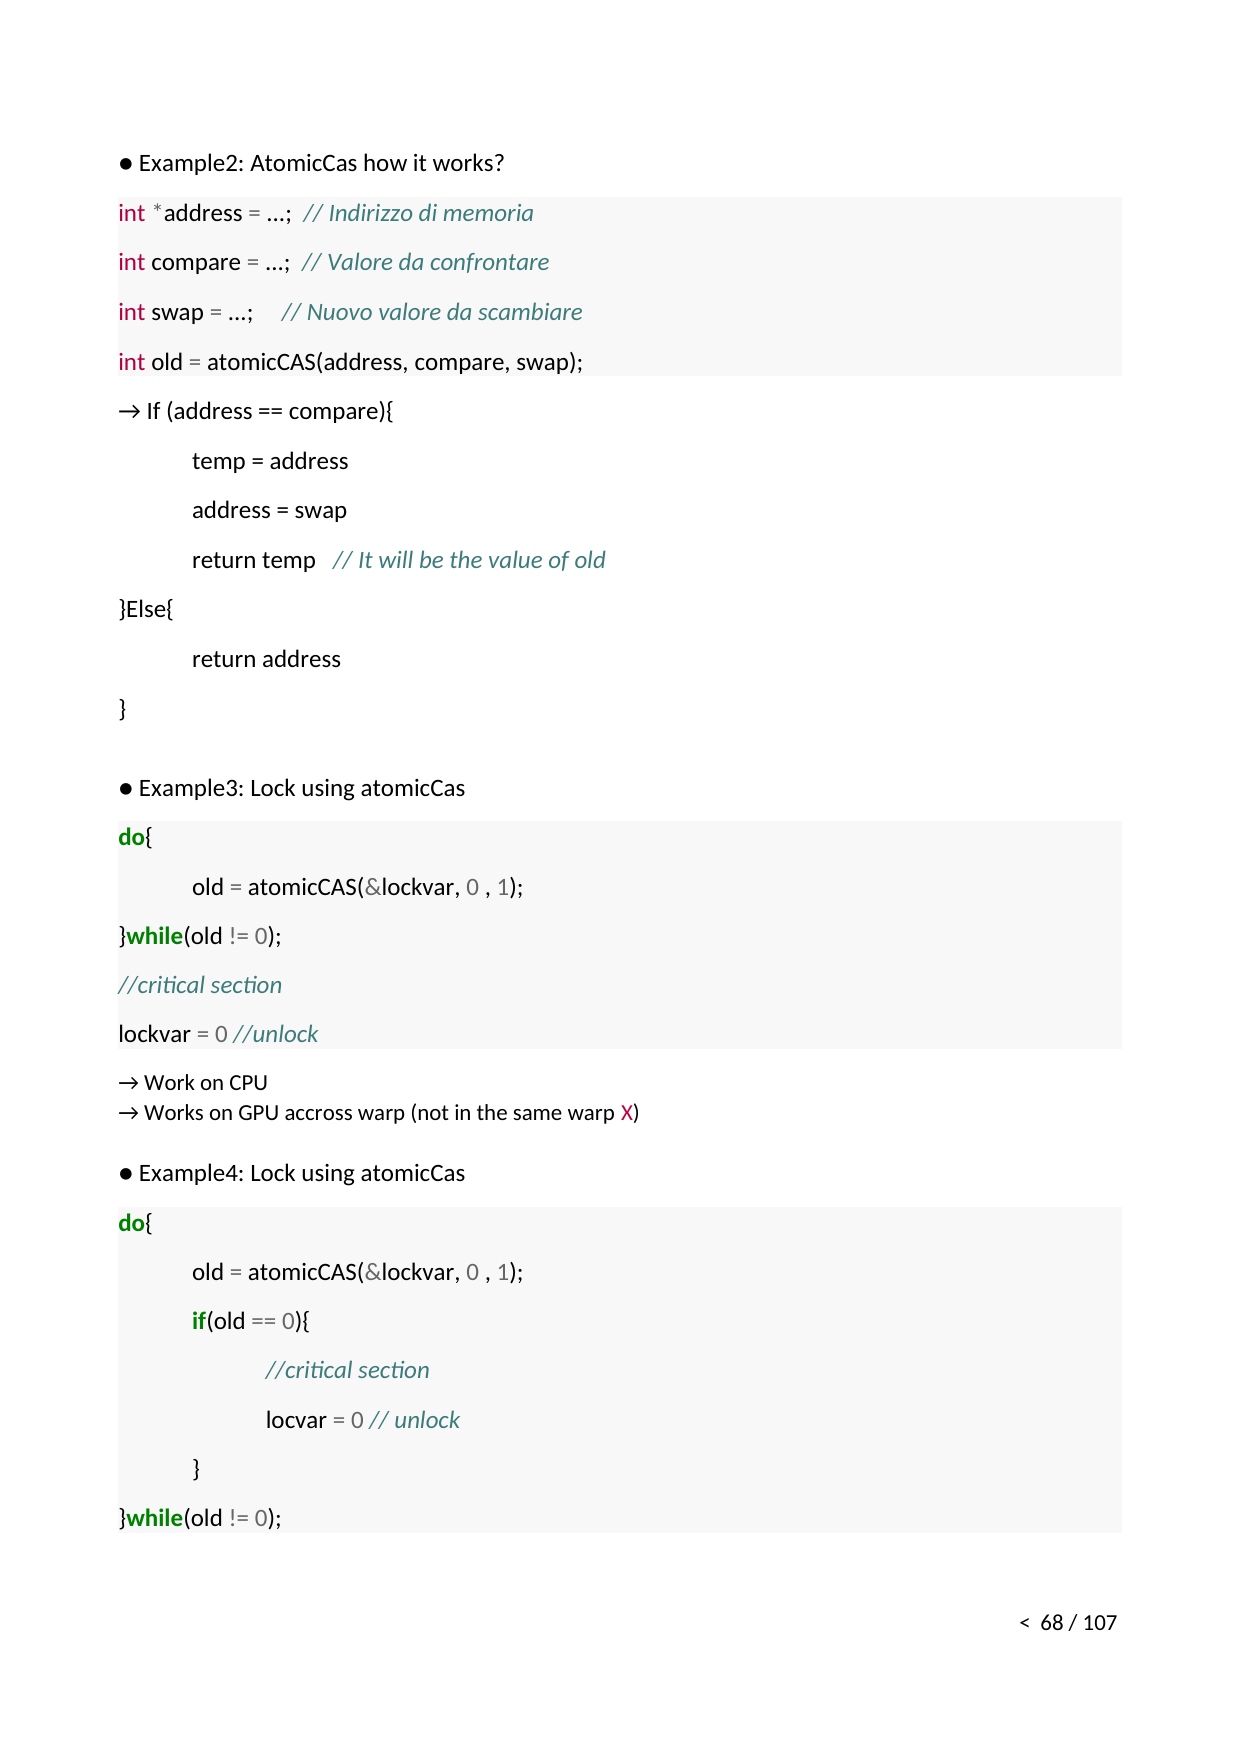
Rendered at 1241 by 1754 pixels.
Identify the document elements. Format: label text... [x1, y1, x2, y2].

text }while(old != 0); [118, 1502, 1122, 1533]
text int swap = ...; // Nuovo valore da scambiare [118, 296, 1122, 327]
text //critical section [118, 969, 1122, 1000]
text old = atomicCAS(&lockvar, 0 , 1); [118, 1256, 1122, 1287]
text → Work on CPU [118, 1068, 1122, 1096]
text return temp // It will be the value of old [118, 544, 1122, 574]
text } [118, 1453, 1122, 1484]
text ● Example3: Lock using atomicCas [118, 772, 1122, 803]
text int compare = ...; // Valore da confrontare [118, 246, 1122, 277]
text address = swap [118, 494, 1122, 525]
text } [118, 693, 1122, 723]
text temp = address [118, 445, 1122, 475]
text int old = atomicCAS(address, compare, swap); [118, 346, 1122, 376]
text ● Example2: AtomicCas how it works? [118, 148, 1122, 178]
text do{ [118, 1207, 1122, 1237]
text //critical section [118, 1354, 1122, 1385]
text old = atomicCAS(&lockvar, 0 , 1); [118, 871, 1122, 901]
text → If (address == compare){ [118, 395, 1122, 426]
text ● Example4: Lock using atomicCas [118, 1157, 1122, 1188]
text if(old == 0){ [118, 1305, 1122, 1336]
text → Works on GPU accross warp (not in the same warp X) [118, 1098, 1122, 1126]
text }while(old != 0); [118, 920, 1122, 951]
text locvar = 0 // unlock [118, 1404, 1122, 1434]
text int *address = ...; // Indirizzo di memoria [118, 197, 1122, 227]
text lockvar = 0 //unlock [118, 1018, 1122, 1049]
text return address [118, 643, 1122, 674]
text }Else{ [118, 593, 1122, 624]
text do{ [118, 821, 1122, 852]
